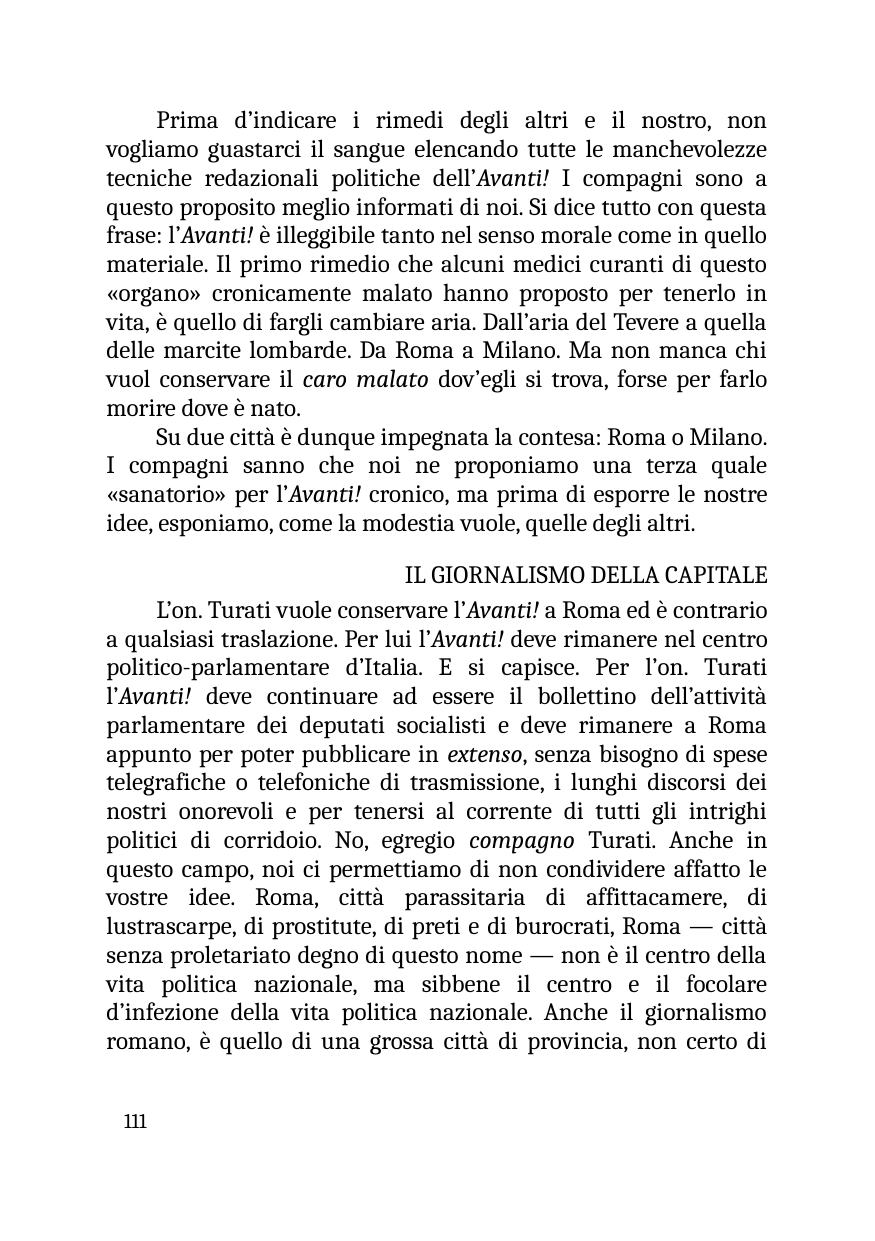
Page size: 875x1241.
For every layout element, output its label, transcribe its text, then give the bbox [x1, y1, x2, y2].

text Su due città è dunque impegnata la contesa: Roma o Milano. I compagni sanno che noi ne proponiamo una terza quale «sanatorio» per l’Avanti! cronico, ma prima di esporre le nostre idee, esponiamo, come la modestia vuole, quelle degli altri. [106, 422, 768, 537]
text IL GIORNALISMO DELLA CAPITALE [106, 561, 768, 590]
text L’on. Turati vuole conservare l’Avanti! a Roma ed è contrario a qualsiasi traslazione. Per lui l’Avanti! deve rimanere nel centro politico-parlamentare d’Italia. E si capisce. Per l’on. Turati l’Avanti! deve continuare ad essere il bollettino dell’attività parlamentare dei deputati socialisti e deve rimanere a Roma appunto per poter pubblicare in extenso, senza bisogno di spese telegrafiche o telefoniche di trasmissione, i lunghi discorsi dei nostri onorevoli e per tenersi al corrente di tutti gli intrighi politici di corridoio. No, egregio compagno Turati. Anche in questo campo, noi ci permettiamo di non condividere affatto le vostre idee. Roma, città parassitaria di affittacamere, di lustrascarpe, di prostitute, di preti e di burocrati, Roma — città senza proletariato degno di questo nome — non è il centro della vita politica nazionale, ma sibbene il centro e il focolare d’infezione della vita politica nazionale. Anche il giornalismo romano, è quello di una grossa città di provincia, non certo di [106, 596, 768, 1056]
text Prima d’indicare i rimedi degli altri e il nostro, non vogliamo guastarci il sangue elencando tutte le manchevolezze tecniche redazionali politiche dell’Avanti! I compagni sono a questo proposito meglio informati di noi. Si dice tutto con questa frase: l’Avanti! è illeggibile tanto nel senso morale come in quello materiale. Il primo rimedio che alcuni medici curanti di questo «organo» cronicamente malato hanno proposto per tenerlo in vita, è quello di fargli cambiare aria. Dall’aria del Tevere a quella delle marcite lombarde. Da Roma a Milano. Ma non manca chi vuol conservare il caro malato dov’egli si trova, forse per farlo morire dove è nato. [106, 106, 768, 422]
